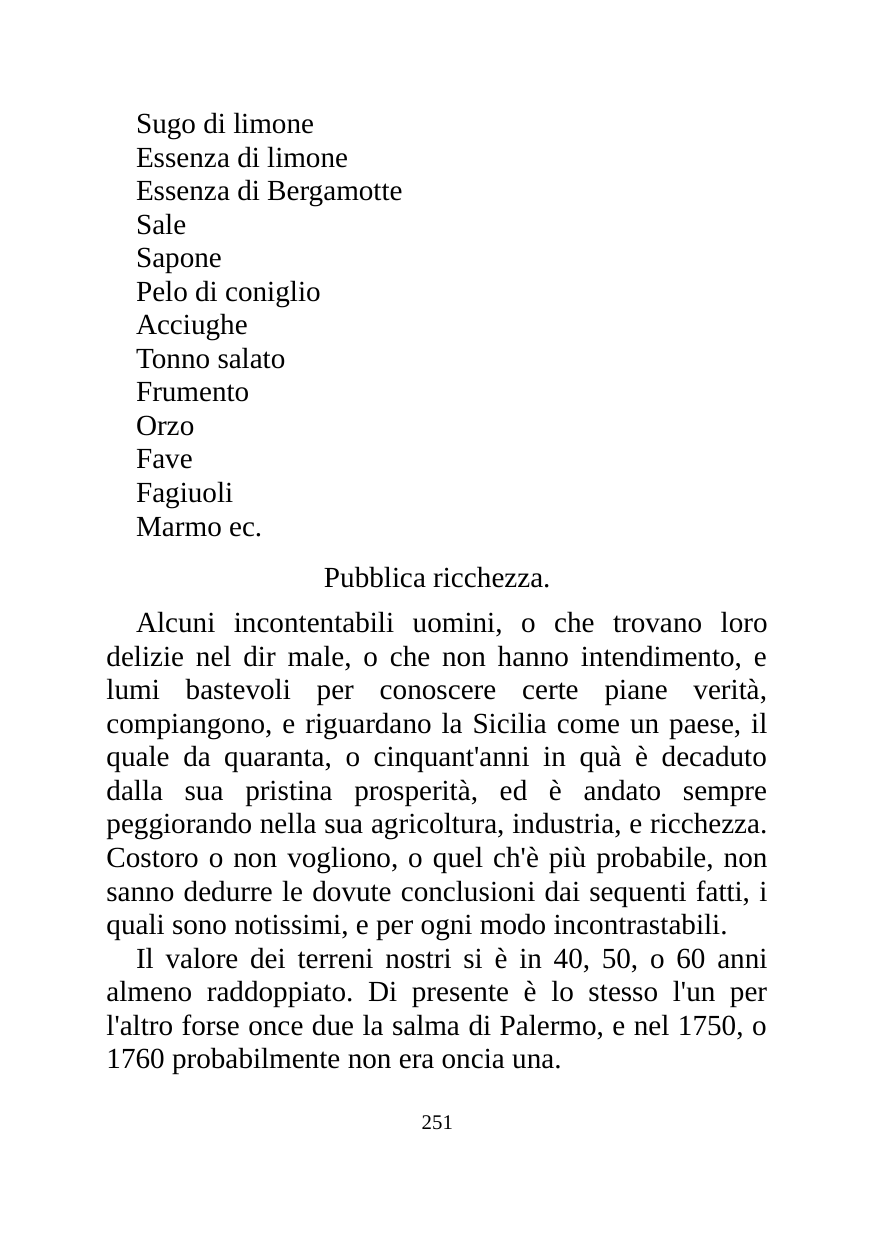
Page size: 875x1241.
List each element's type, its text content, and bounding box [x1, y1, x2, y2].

text Essenza di limone [106, 140, 768, 173]
text Frumento [106, 374, 768, 408]
text Sugo di limone [106, 106, 768, 140]
text Marmo ec. [106, 509, 768, 542]
text Orzo [106, 408, 768, 442]
text Alcuni incontentabili uomini, o che trovano loro delizie nel dir male, o che non hanno intendimento, e lumi bastevoli per conoscere certe piane verità, compiangono, e riguardano la Sicilia come un paese, il quale da quaranta, o cinquant'anni in quà è decaduto dalla sua pristina prosperità, ed è andato sempre peggiorando nella sua agricoltura, industria, e ricchezza. Costoro o non vogliono, o quel ch'è più probabile, non sanno dedurre le dovute conclusioni dai sequenti fatti, i quali sono notissimi, e per ogni modo incontrastabili. [106, 605, 768, 941]
text Il valore dei terreni nostri si è in 40, 50, o 60 anni almeno raddoppiato. Di presente è lo stesso l'un per l'altro forse once due la salma di Palermo, e nel 1750, o 1760 probabilmente non era oncia una. [106, 941, 768, 1075]
text Acciughe [106, 307, 768, 341]
text Essenza di Bergamotte [106, 173, 768, 207]
text Sapone [106, 240, 768, 274]
text Sale [106, 207, 768, 240]
subtitle Pubblica ricchezza. [106, 560, 768, 593]
text Tonno salato [106, 341, 768, 374]
text Fave [106, 442, 768, 475]
text Pelo di coniglio [106, 274, 768, 307]
text Fagiuoli [106, 475, 768, 509]
